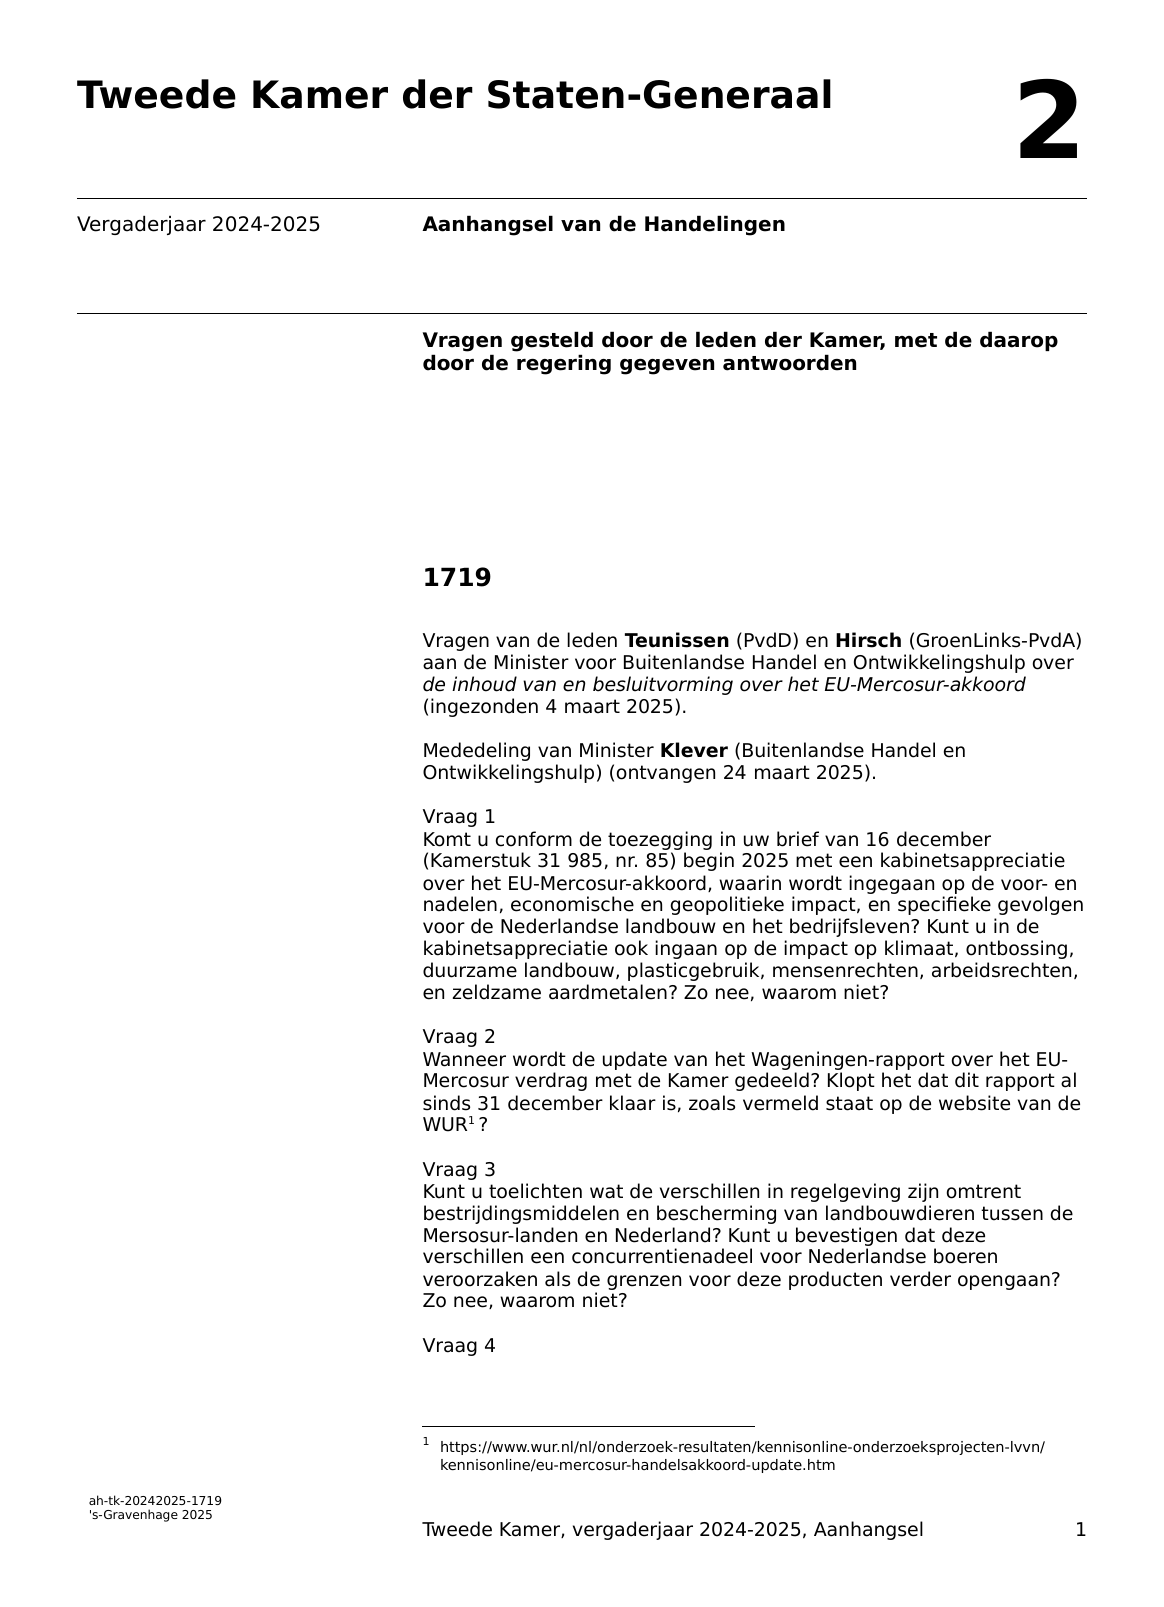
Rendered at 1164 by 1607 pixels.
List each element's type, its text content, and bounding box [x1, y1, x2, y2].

text Komt u conform de toezegging in uw brief van 16 december (Kamerstuk 31 985, nr. 85) begin 2025 met een kabinetsappreciatie over het EU-Mercosur-akkoord, waarin wordt ingegaan op de voor- en nadelen, economische en geopolitieke impact, en specifieke gevolgen voor de Nederlandse landbouw en het bedrijfsleven? Kunt u in de kabinetsappreciatie ook ingaan op de impact op klimaat, ontbossing, duurzame landbouw, plasticgebruik, mensenrechten, arbeidsrechten, en zeldzame aardmetalen? Zo nee, waarom niet? [422, 828, 1087, 1004]
text Kunt u toelichten wat de verschillen in regelgeving zijn omtrent bestrijdingsmiddelen en bescherming van landbouwdieren tussen de Mersosur-landen en Nederland? Kunt u bevestigen dat deze verschillen een concurrentienadeel voor Nederlandse boeren veroorzaken als de grenzen voor deze producten verder opengaan? Zo nee, waarom niet? [422, 1181, 1087, 1312]
text https://www.wur.nl/nl/onderzoek-resultaten/kennisonline-onderzoeksprojecten-lvvn/kennisonline/eu-mercosur-handelsakkoord-update.htm [422, 1435, 1087, 1474]
text Vraag 3 [422, 1158, 1087, 1181]
text Vraag 4 [422, 1334, 1087, 1357]
table_header Tweede Kamer der Staten-Generaal [77, 59, 886, 198]
text Vraag 1 [422, 806, 1087, 828]
table_cell Vragen gesteld door de leden der Kamer, met de daarop door de regering gegeven antwoorden [422, 314, 1087, 375]
table_cell Aanhangsel van de Handelingen [422, 199, 1087, 313]
text 's-Gravenhage 2025 [88, 1508, 323, 1522]
text Mededeling van Minister Klever (Buitenlandse Handel en Ontwikkelingshulp) (ontvangen 24 maart 2025). [422, 740, 1087, 784]
text Vragen van de leden Teunissen (PvdD) en Hirsch (GroenLinks-PvdA) aan de Minister voor Buitenlandse Handel en Ontwikkelingshulp over de inhoud van en besluitvorming over het EU-Mercosur-akkoord (ingezonden 4 maart 2025). [422, 630, 1087, 718]
text 1719 [422, 563, 1087, 592]
text Vraag 2 [422, 1026, 1087, 1048]
table_cell [77, 314, 422, 375]
table_header 2 [886, 59, 1087, 198]
text ah-tk-20242025-1719 [88, 1494, 323, 1508]
table_cell Vergaderjaar 2024-2025 [77, 199, 422, 313]
text Wanneer wordt de update van het Wageningen-rapport over het EU-Mercosur verdrag met de Kamer gedeeld? Klopt het dat dit rapport al sinds 31 december klaar is, zoals vermeld staat op de website van de WUR? [422, 1048, 1087, 1136]
